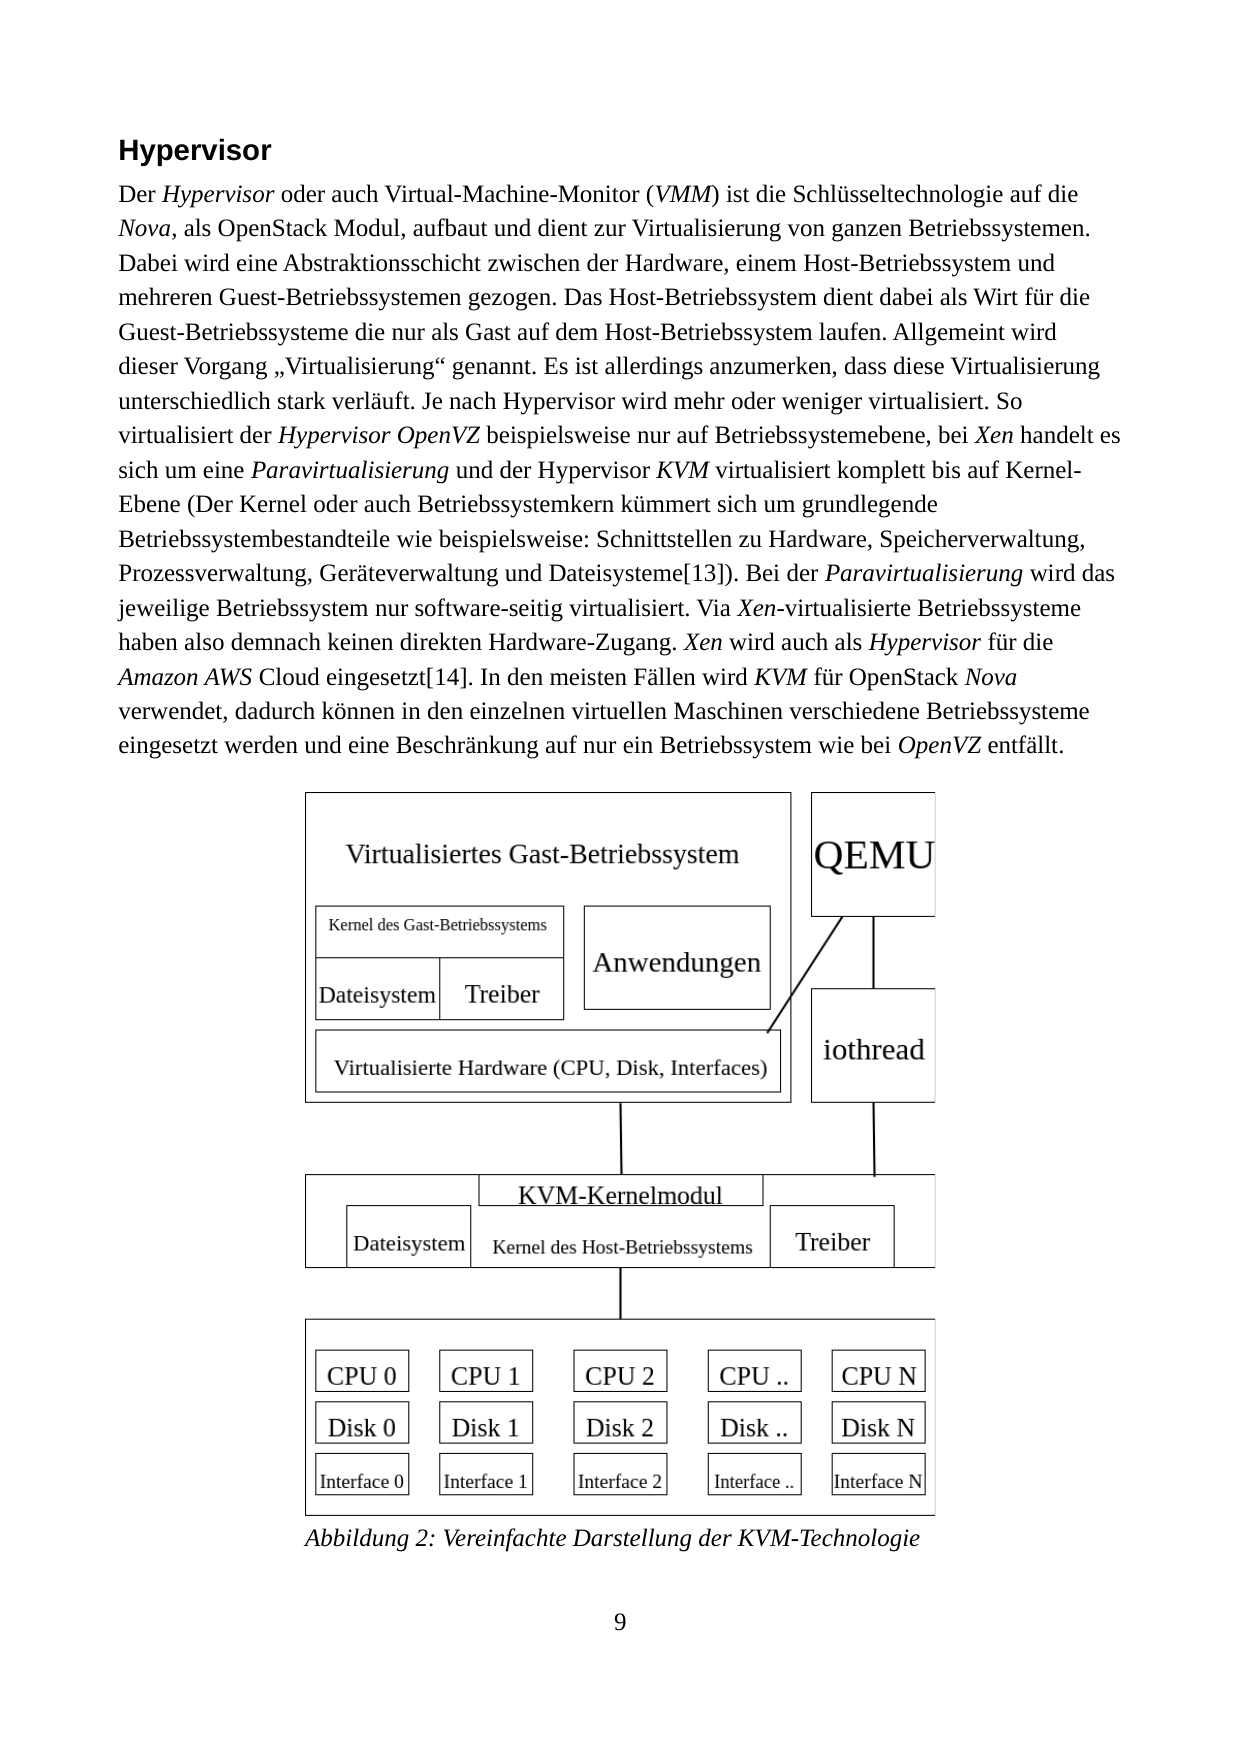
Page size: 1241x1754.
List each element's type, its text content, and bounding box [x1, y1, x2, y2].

subtitle Hypervisor [118, 133, 1122, 166]
text Der Hypervisor oder auch Virtual-Machine-Monitor (VMM) ist die Schlüsseltechnologie auf die Nova, als OpenStack Modul, aufbaut und dient zur Virtualisierung von ganzen Betriebssystemen. Dabei wird eine Abstraktionsschicht zwischen der Hardware, einem Host-Betriebssystem und mehreren Guest-Betriebssystemen gezogen. Das Host-Betriebssystem dient dabei als Wirt für die Guest-Betriebssysteme die nur als Gast auf dem Host-Betriebssystem laufen. Allgemeint wird dieser Vorgang „Virtualisierung“ genannt. Es ist allerdings anzumerken, dass diese Virtualisierung unterschiedlich stark verläuft. Je nach Hypervisor wird mehr oder weniger virtualisiert. So virtualisiert der Hypervisor OpenVZ beispielsweise nur auf Betriebssystemebene, bei Xen handelt es sich um eine Paravirtualisierung und der Hypervisor KVM virtualisiert komplett bis auf Kernel-Ebene (Der Kernel oder auch Betriebssystemkern kümmert sich um grundlegende Betriebssystembestandteile wie beispielsweise: Schnittstellen zu Hardware, Speicherverwaltung, Prozessverwaltung, Geräteverwaltung und Dateisysteme[13]). Bei der Paravirtualisierung wird das jeweilige Betriebssystem nur software-seitig virtualisiert. Via Xen-virtualisierte Betriebssysteme haben also demnach keinen direkten Hardware-Zugang. Xen wird auch als Hypervisor für die Amazon AWS Cloud eingesetzt[14]. In den meisten Fällen wird KVM für OpenStack Nova verwendet, dadurch können in den einzelnen virtuellen Maschinen verschiedene Betriebssysteme eingesetzt werden und eine Beschränkung auf nur ein Betriebssystem wie bei OpenVZ entfällt. [118, 179, 1122, 759]
picture [305, 792, 936, 1518]
text Abbildung 2: Vereinfachte Darstellung der KVM-Technologie [305, 1518, 935, 1551]
